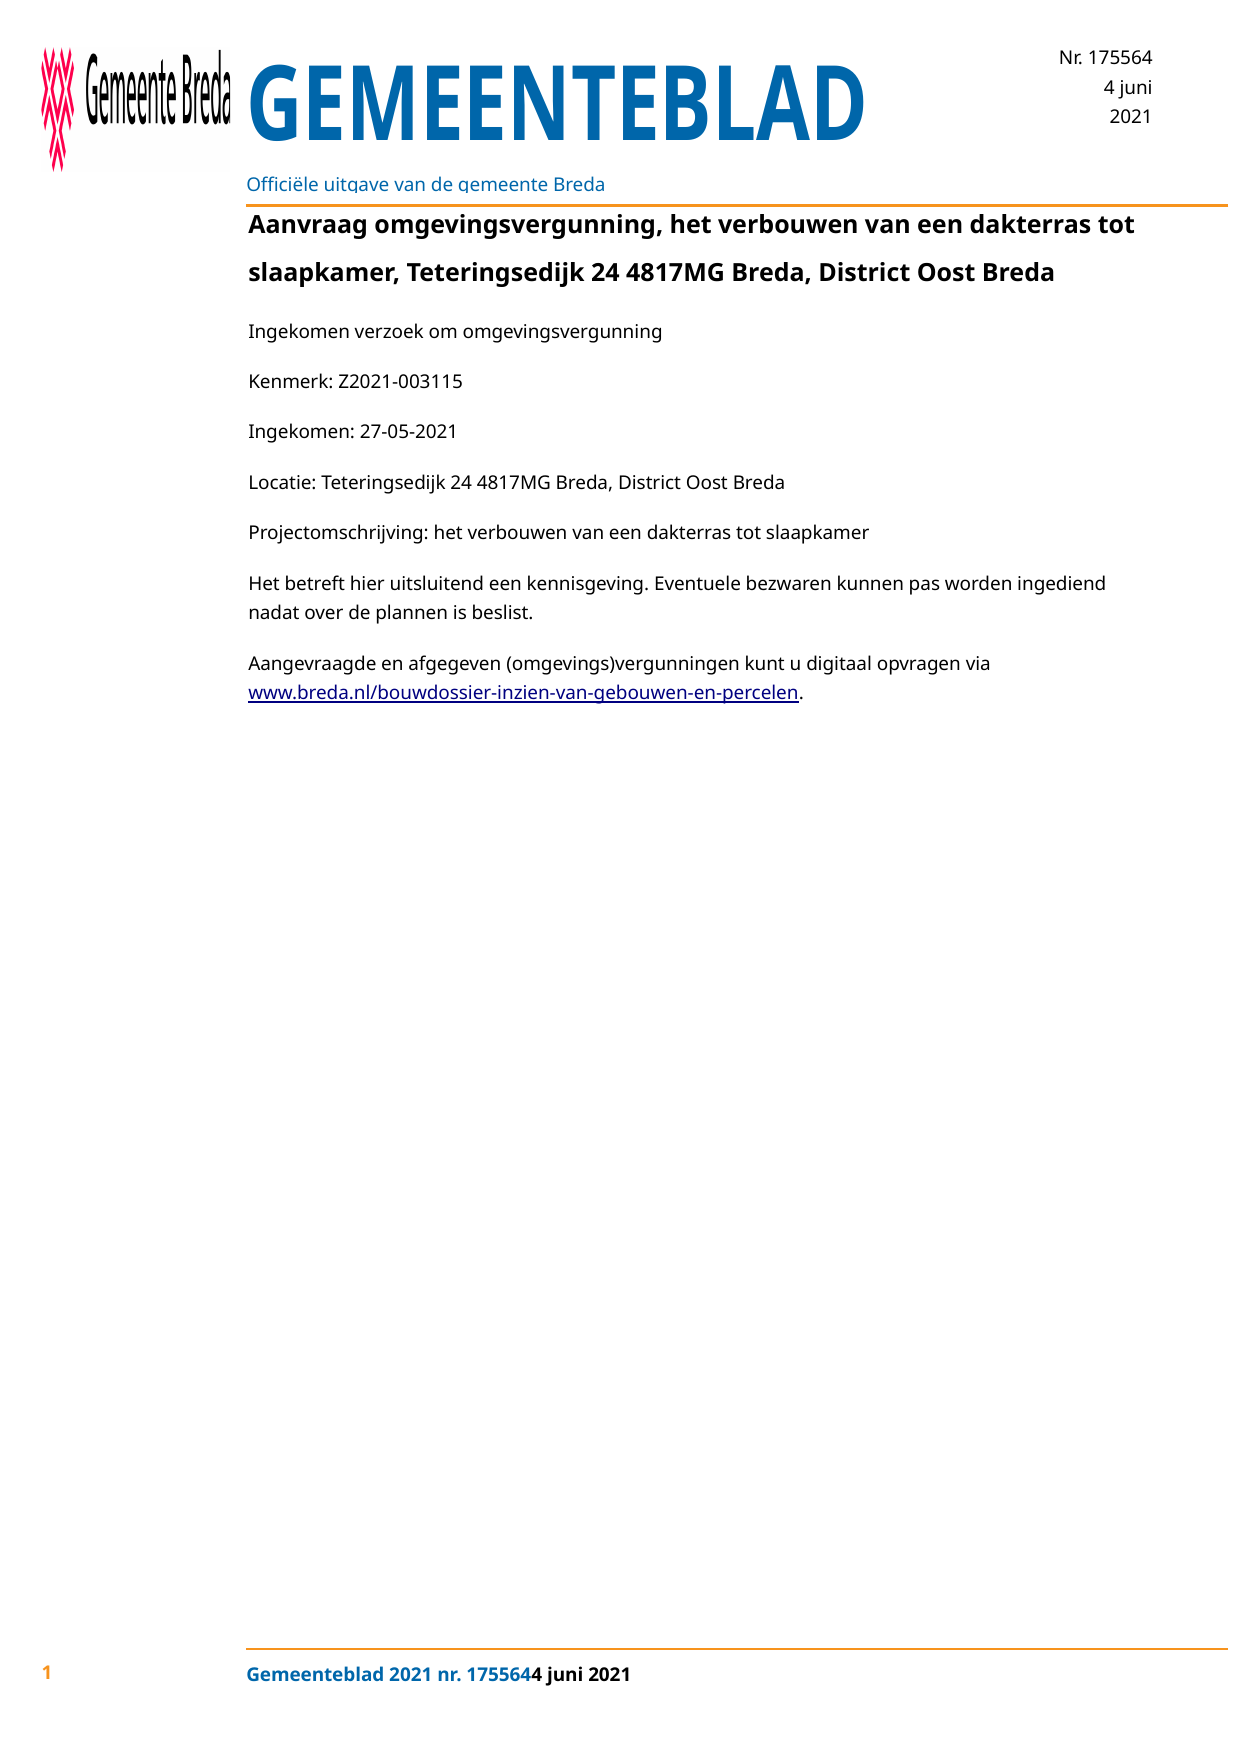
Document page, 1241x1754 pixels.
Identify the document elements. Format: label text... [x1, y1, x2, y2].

text Ingekomen: 27-05-2021 [248, 419, 1152, 444]
text Aanvraag omgevingsvergunning, het verbouwen van een dakterras tot slaapkamer, Teteringsedijk 24 4817MG Breda, District Oost Breda [248, 207, 1152, 288]
picture [41, 47, 231, 172]
text Het betreft hier uitsluitend een kennisgeving. Eventuele bezwaren kunnen pas worden ingediend nadat over de plannen is beslist. [248, 570, 1152, 625]
text Kenmerk: Z2021-003115 [248, 368, 1152, 394]
text Locatie: Teteringsedijk 24 4817MG Breda, District Oost Breda [248, 469, 1152, 495]
text Ingekomen verzoek om omgevingsvergunning [248, 318, 1152, 344]
text Aangevraagde en afgegeven (omgevings)vergunningen kunt u digitaal opvragen via www.breda.nl/bouwdossier-inzien-van-gebouwen-en-percelen. [248, 650, 1152, 705]
text Projectomschrijving: het verbouwen van een dakterras tot slaapkamer [248, 519, 1152, 545]
